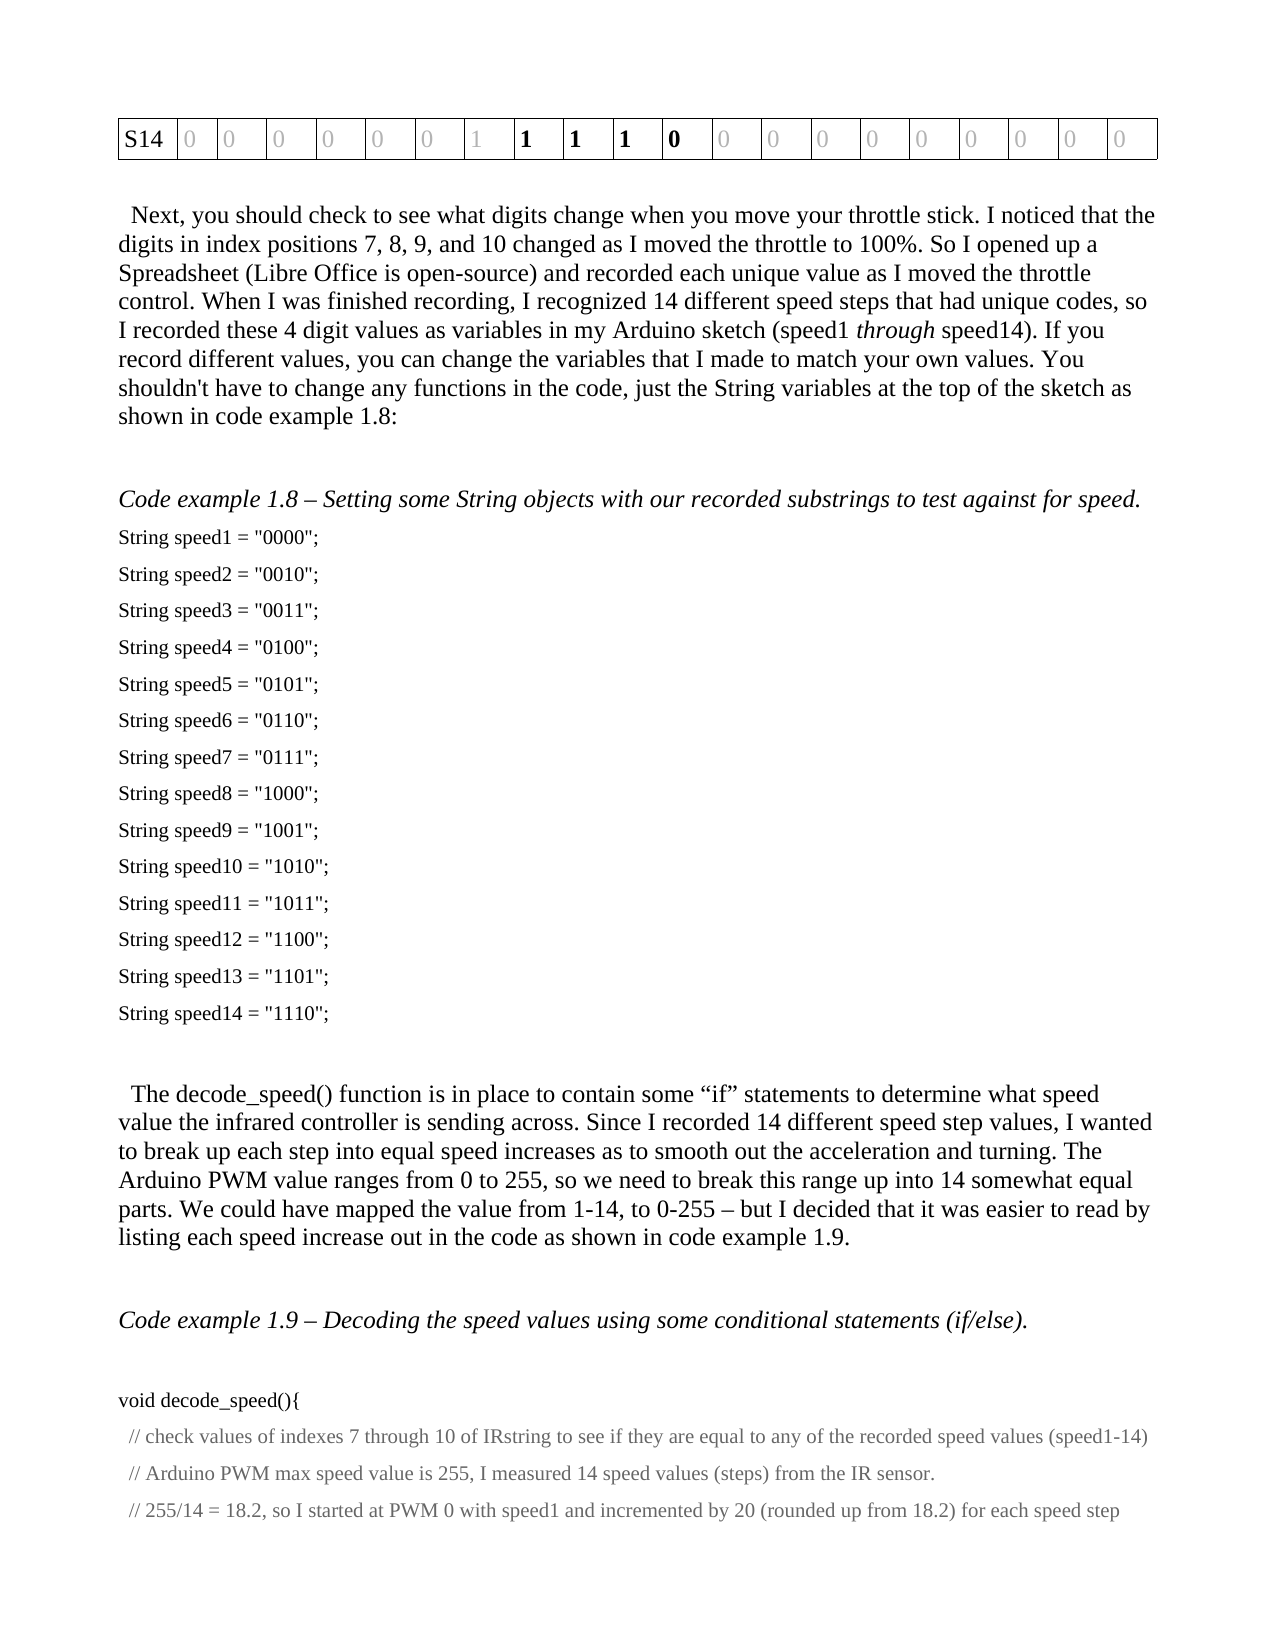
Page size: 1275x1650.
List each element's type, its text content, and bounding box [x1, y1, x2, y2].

table_cell 0 [218, 119, 266, 158]
text String speed2 = "0010"; [118, 562, 1157, 586]
table_cell 0 [861, 119, 909, 158]
table_cell 0 [416, 119, 464, 158]
text String speed12 = "1100"; [118, 927, 1157, 951]
text // Arduino PWM max speed value is 255, I measured 14 speed values (steps) from the IR sensor. [118, 1461, 1157, 1485]
table_cell 1 [465, 119, 514, 158]
text String speed5 = "0101"; [118, 671, 1157, 696]
text Code example 1.9 – Decoding the speed values using some conditional statements (if/else). [118, 1305, 1157, 1334]
text String speed6 = "0110"; [118, 708, 1157, 732]
table_cell 0 [178, 119, 217, 158]
table_cell 0 [366, 119, 415, 158]
table_cell 0 [1108, 119, 1157, 158]
table_cell S14 [119, 119, 177, 158]
text String speed14 = "1110"; [118, 1001, 1157, 1024]
text String speed11 = "1011"; [118, 891, 1157, 915]
text // 255/14 = 18.2, so I started at PWM 0 with speed1 and incremented by 20 (rounded up from 18.2) for each speed step [118, 1498, 1157, 1522]
table_cell 1 [564, 119, 613, 158]
text String speed13 = "1101"; [118, 964, 1157, 988]
table_cell 1 [614, 119, 662, 158]
table_cell 0 [1059, 119, 1107, 158]
text // check values of indexes 7 through 10 of IRstring to see if they are equal to any of the recorded speed values (speed1-14) [118, 1424, 1157, 1448]
text String speed7 = "0111"; [118, 744, 1157, 769]
text The decode_speed() function is in place to contain some “if” statements to determine what speed value the infrared controller is sending across. Since I recorded 14 different speed step values, I wanted to break up each step into equal speed increases as to smooth out the acceleration and turning. The Arduino PWM value ranges from 0 to 255, so we need to break this range up into 14 somewhat equal parts. We could have mapped the value from 1-14, to 0-255 – but I decided that it was easier to read by listing each speed increase out in the code as shown in code example 1.9. [118, 1079, 1157, 1251]
table_cell 0 [960, 119, 1008, 158]
text String speed10 = "1010"; [118, 854, 1157, 878]
text String speed1 = "0000"; [118, 525, 1157, 549]
table_cell 0 [713, 119, 761, 158]
text Code example 1.8 – Setting some String objects with our recorded substrings to test against for speed. [118, 484, 1157, 513]
table_cell 1 [515, 119, 563, 158]
table_cell 0 [317, 119, 365, 158]
table_cell 0 [762, 119, 811, 158]
table_cell 0 [267, 119, 316, 158]
text Next, you should check to see what digits change when you move your throttle stick. I noticed that the digits in index positions 7, 8, 9, and 10 changed as I moved the throttle to 100%. So I opened up a Spreadsheet (Libre Office is open-source) and recorded each unique value as I moved the throttle control. When I was finished recording, I recognized 14 different speed steps that had unique codes, so I recorded these 4 digit values as variables in my Arduino sketch (speed1 through speed14). If you record different values, you can change the variables that I made to match your own values. You shouldn't have to change any functions in the code, just the String variables at the top of the sketch as shown in code example 1.8: [118, 200, 1157, 430]
table_cell 0 [1009, 119, 1058, 158]
table_cell 0 [910, 119, 959, 158]
text String speed4 = "0100"; [118, 635, 1157, 659]
text String speed9 = "1001"; [118, 818, 1157, 842]
text String speed8 = "1000"; [118, 781, 1157, 805]
table_cell 0 [663, 119, 712, 158]
text String speed3 = "0011"; [118, 598, 1157, 622]
text void decode_speed(){ [118, 1388, 1157, 1412]
table_cell 0 [812, 119, 860, 158]
